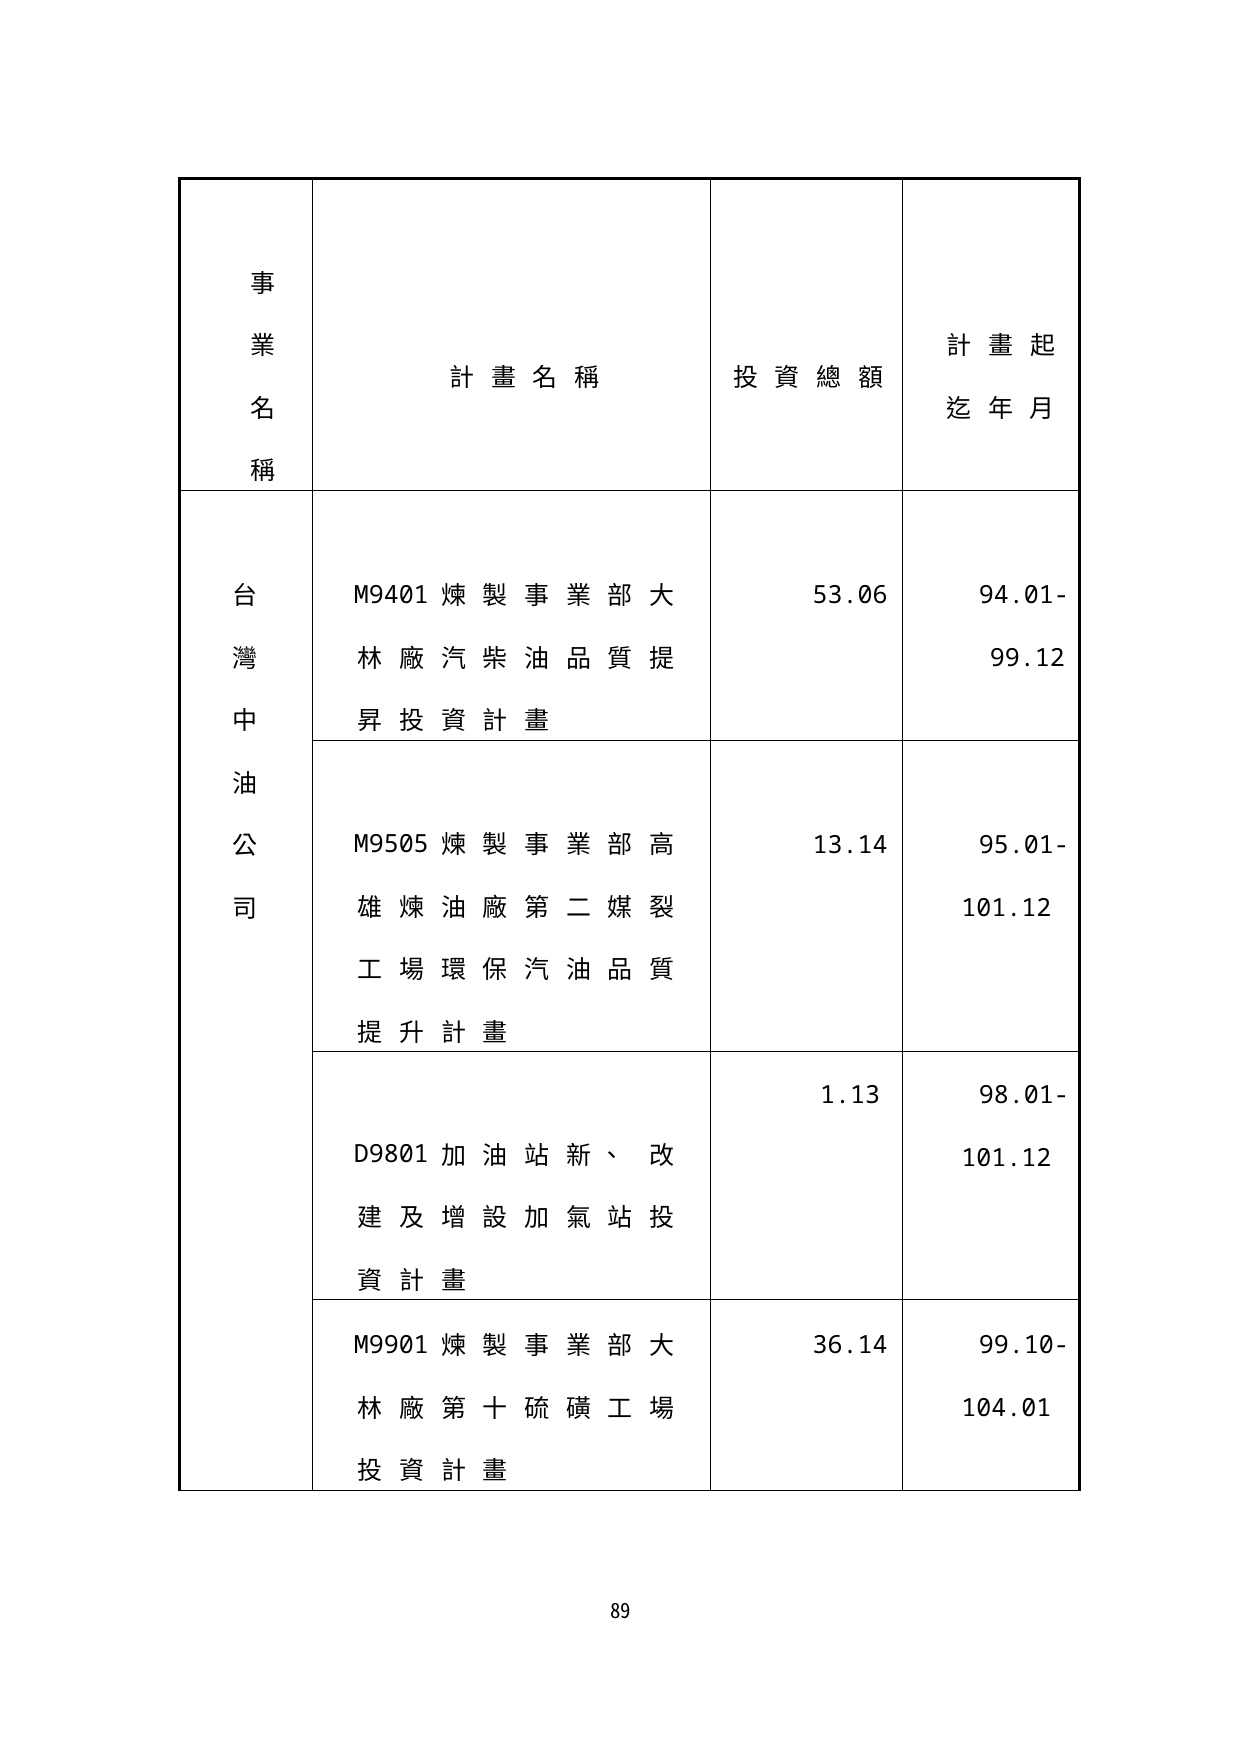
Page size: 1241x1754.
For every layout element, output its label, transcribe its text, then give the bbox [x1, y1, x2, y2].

table_cell 53.06 [711, 491, 902, 740]
table_header 計畫起迄年月 [903, 180, 1078, 490]
table_cell 1.13 [711, 1052, 902, 1299]
table_cell M9401煉製事業部大林廠汽柴油品質提昇投資計畫 [313, 491, 710, 740]
table_cell D9801加油站新、改建及增設加氣站投資計畫 [313, 1052, 710, 1299]
table_header 投資總額 [711, 180, 902, 490]
table_cell M9505煉製事業部高雄煉油廠第二媒裂工場環保汽油品質提升計畫 [313, 741, 710, 1051]
table_cell 98.01-101.12 [903, 1052, 1078, 1299]
table_header 事業名稱 [181, 180, 312, 490]
table_cell 台灣中油公司 [181, 491, 312, 1490]
table_cell 94.01-99.12 [903, 491, 1078, 740]
table_cell 36.14 [711, 1300, 902, 1490]
table_cell M9901煉製事業部大林廠第十硫磺工場投資計畫 [313, 1300, 710, 1490]
table_cell 13.14 [711, 741, 902, 1051]
table_header 計畫名稱 [313, 180, 710, 490]
table_cell 95.01-101.12 [903, 741, 1078, 1051]
table_cell 99.10-104.01 [903, 1300, 1078, 1490]
